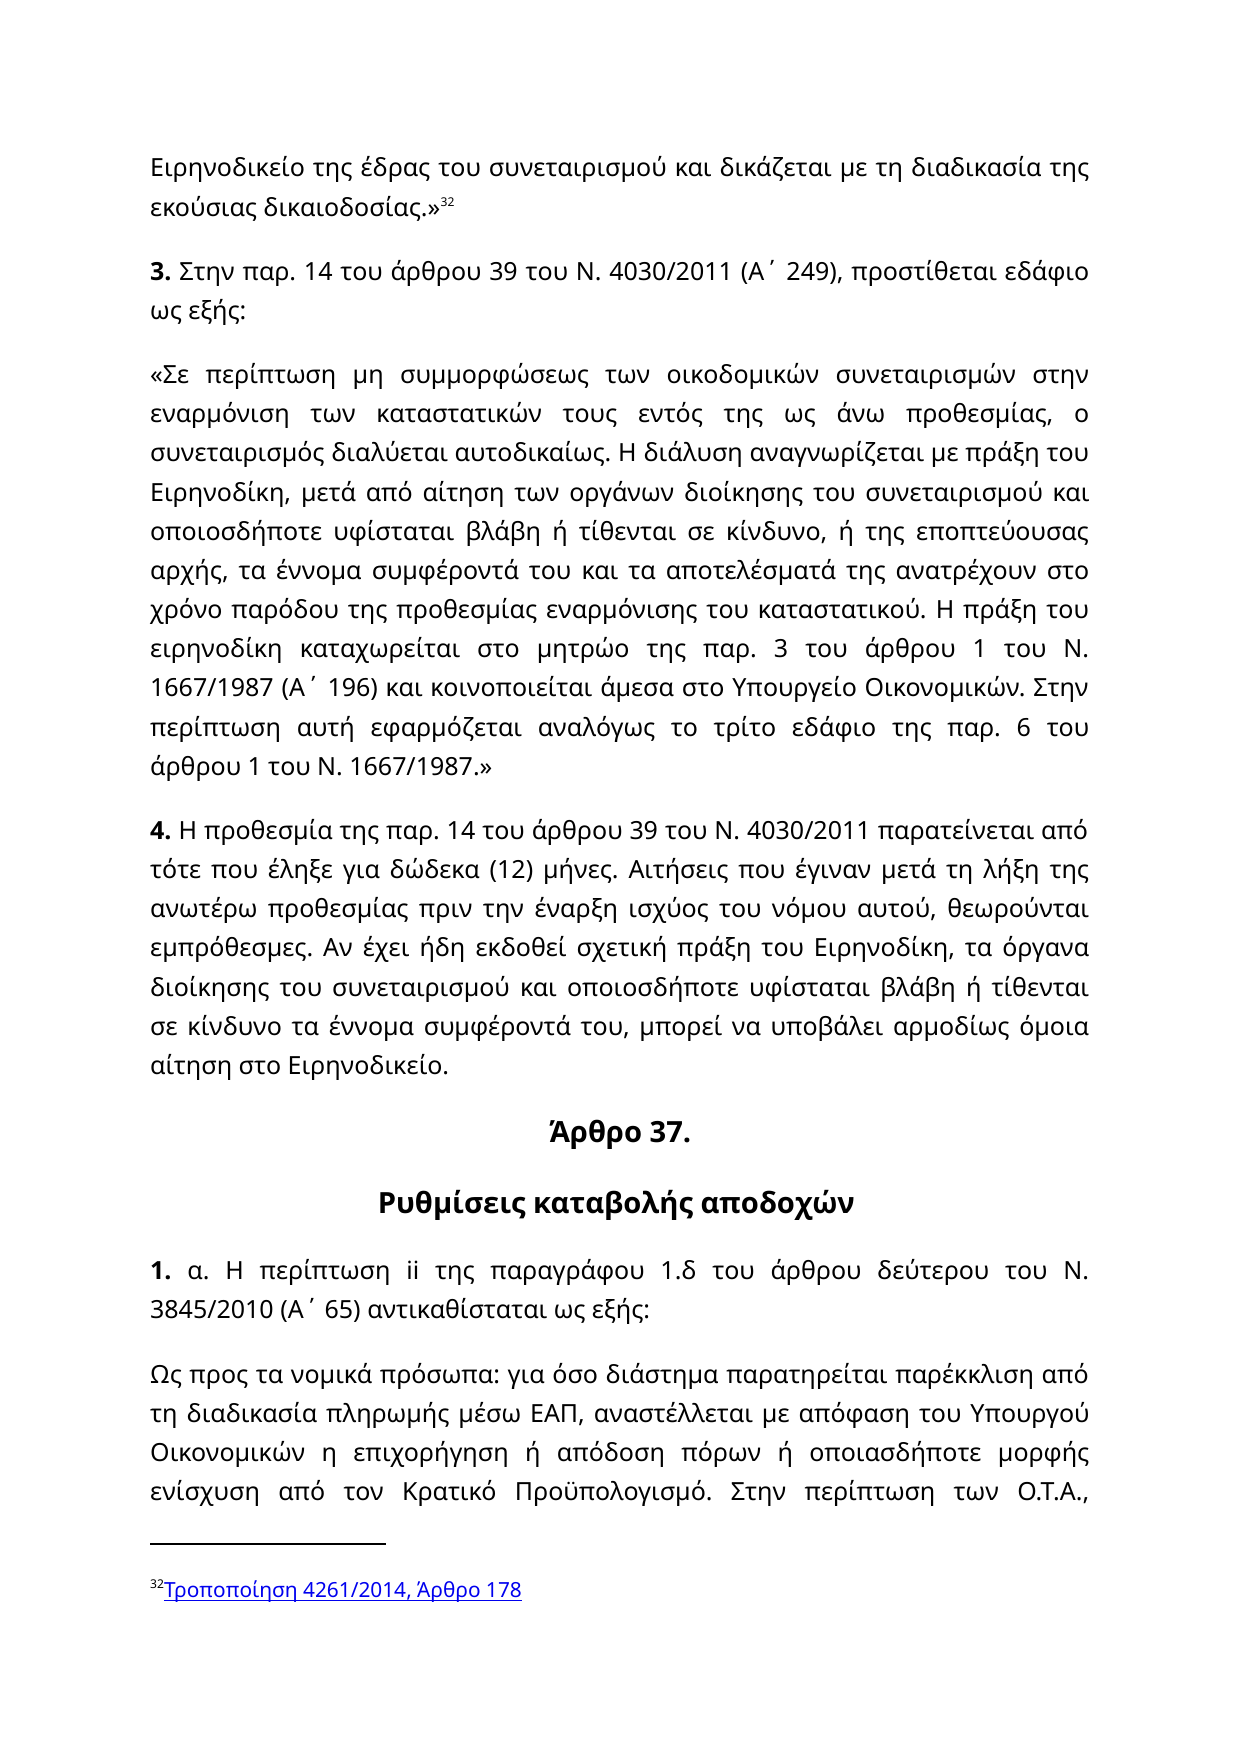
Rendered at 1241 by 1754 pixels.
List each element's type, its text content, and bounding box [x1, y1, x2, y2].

subtitle Ρυθμίσεις καταβολής αποδοχών [150, 1182, 1090, 1222]
text 1. α. Η περίπτωση ii της παραγράφου 1.δ του άρθρου δεύτερου του Ν. 3845/2010 (Α΄ 65) αντικαθίσταται ως εξής: [150, 1253, 1090, 1326]
subtitle Άρθρο 37. [150, 1112, 1090, 1151]
text Ως προς τα νομικά πρόσωπα: για όσο διάστημα παρατηρείται παρέκκλιση από τη διαδικασία πληρωμής μέσω ΕΑΠ, αναστέλλεται με απόφαση του Υπουργού Οικονομικών η επιχορήγηση ή απόδοση πόρων ή οποιασδήποτε μορφής ενίσχυση από τον Κρατικό Προϋπολογισμό. Στην περίπτωση των Ο.Τ.Α., [150, 1356, 1090, 1508]
text Τροποποίηση 4261/2014, Άρθρο 178 [150, 1576, 1090, 1604]
text «Σε περίπτωση μη συμμορφώσεως των οικοδομικών συνεταιρισμών στην εναρμόνιση των καταστατικών τους εντός της ως άνω προθεσμίας, ο συνεταιρισμός διαλύεται αυτοδικαίως. Η διάλυση αναγνωρίζεται με πράξη του Ειρηνοδίκη, μετά από αίτηση των οργάνων διοίκησης του συνεταιρισμού και οποιοσδήποτε υφίσταται βλάβη ή τίθενται σε κίνδυνο, ή της εποπτεύουσας αρχής, τα έννομα συμφέροντά του και τα αποτελέσματά της ανατρέχουν στο χρόνο παρόδου της προθεσμίας εναρμόνισης του καταστατικού. Η πράξη του ειρηνοδίκη καταχωρείται στο μητρώο της παρ. 3 του άρθρου 1 του Ν. 1667/1987 (Α΄ 196) και κοινοποιείται άμεσα στο Υπουργείο Οικονομικών. Στην περίπτωση αυτή εφαρμόζεται αναλόγως το τρίτο εδάφιο της παρ. 6 του άρθρου 1 του Ν. 1667/1987.» [150, 357, 1090, 782]
text Ειρηνοδικείο της έδρας του συνεταιρισμού και δικάζεται με τη διαδικασία της εκούσιας δικαιοδοσίας.» [150, 150, 1090, 223]
text 3. Στην παρ. 14 του άρθρου 39 του Ν. 4030/2011 (Α΄ 249), προστίθεται εδάφιο ως εξής: [150, 253, 1090, 327]
text 4. Η προθεσμία της παρ. 14 του άρθρου 39 του Ν. 4030/2011 παρατείνεται από τότε που έληξε για δώδεκα (12) μήνες. Αιτήσεις που έγιναν μετά τη λήξη της ανωτέρω προθεσμίας πριν την έναρξη ισχύος του νόμου αυτού, θεωρούνται εμπρόθεσμες. Αν έχει ήδη εκδοθεί σχετική πράξη του Ειρηνοδίκη, τα όργανα διοίκησης του συνεταιρισμού και οποιοσδήποτε υφίσταται βλάβη ή τίθενται σε κίνδυνο τα έννομα συμφέροντά του, μπορεί να υποβάλει αρμοδίως όμοια αίτηση στο Ειρηνοδικείο. [150, 812, 1090, 1082]
